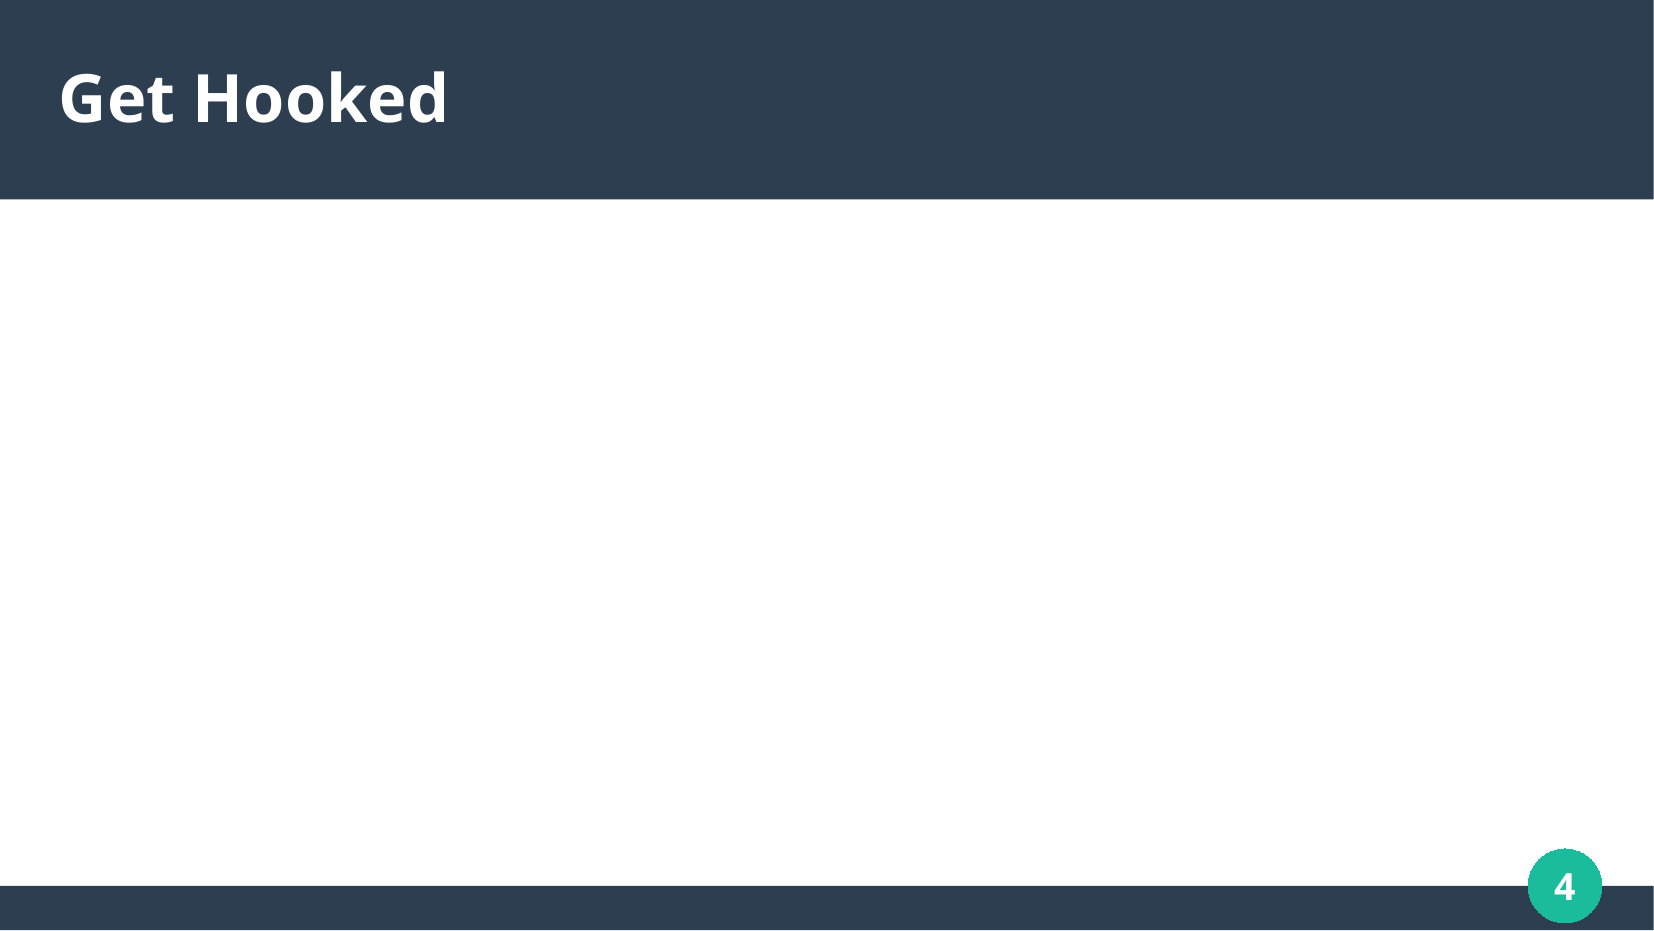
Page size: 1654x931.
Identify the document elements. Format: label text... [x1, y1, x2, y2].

title Get Hooked [59, 37, 1595, 156]
